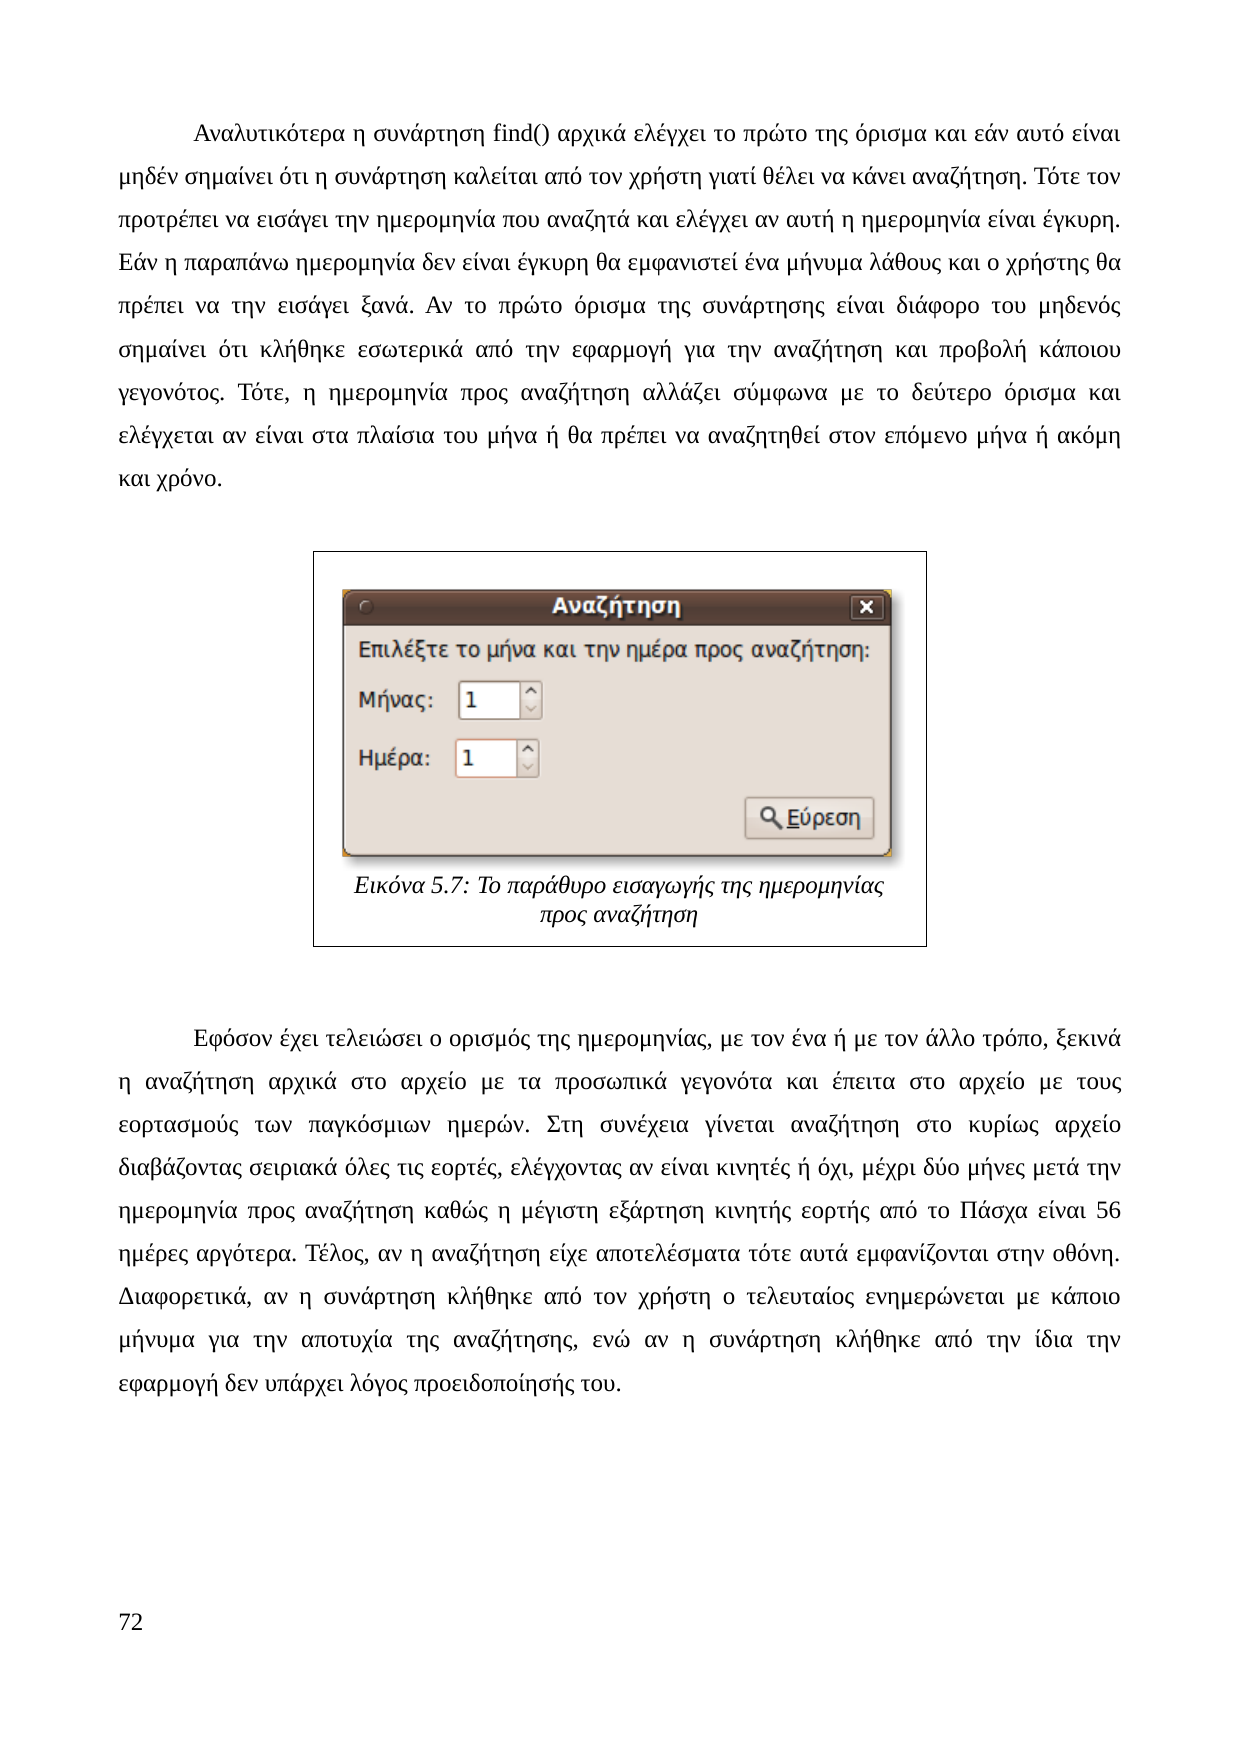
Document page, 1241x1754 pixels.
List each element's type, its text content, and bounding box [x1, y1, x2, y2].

picture [335, 582, 906, 871]
text Εικόνα 5.7: Το παράθυρο εισαγωγής της ημερομηνίας προς αναζήτηση [332, 871, 908, 928]
text Εφόσον έχει τελειώσει ο ορισμός της ημερομηνίας, με τον ένα ή με τον άλλο τρόπο, ξεκινά η αναζήτηση αρχικά στο αρχείο με τα προσωπικά γεγονότα και έπειτα στο αρχείο με τους εορτασμούς των παγκόσμιων ημερών. Στη συνέχεια γίνεται αναζήτηση στο κυρίως αρχείο διαβάζοντας σειριακά όλες τις εορτές, ελέγχοντας αν είναι κινητές ή όχι, μέχρι δύο μήνες μετά την ημερομηνία προς αναζήτηση καθώς η μέγιστη εξάρτηση κινητής εορτής από το Πάσχα είναι 56 ημέρες αργότερα. Τέλος, αν η αναζήτηση είχε αποτελέσματα τότε αυτά εμφανίζονται στην οθόνη. Διαφορετικά, αν η συνάρτηση κλήθηκε από τον χρήστη ο τελευταίος ενημερώνεται με κάποιο μήνυμα για την αποτυχία της αναζήτησης, ενώ αν η συνάρτηση κλήθηκε από την ίδια την εφαρμογή δεν υπάρχει λόγος προειδοποίησής του. [118, 1023, 1122, 1396]
text Αναλυτικότερα η συνάρτηση find() αρχικά ελέγχει το πρώτο της όρισμα και εάν αυτό είναι μηδέν σημαίνει ότι η συνάρτηση καλείται από τον χρήστη γιατί θέλει να κάνει αναζήτηση. Τότε τον προτρέπει να εισάγει την ημερομηνία που αναζητά και ελέγχει αν αυτή η ημερομηνία είναι έγκυρη. Εάν η παραπάνω ημερομηνία δεν είναι έγκυρη θα εμφανιστεί ένα μήνυμα λάθους και ο χρήστης θα πρέπει να την εισάγει ξανά. Αν το πρώτο όρισμα της συνάρτησης είναι διάφορο του μηδενός σημαίνει ότι κλήθηκε εσωτερικά από την εφαρμογή για την αναζήτηση και προβολή κάποιου γεγονότος. Τότε, η ημερομηνία προς αναζήτηση αλλάζει σύμφωνα με το δεύτερο όρισμα και ελέγχεται αν είναι στα πλαίσια του μήνα ή θα πρέπει να αναζητηθεί στον επόμενο μήνα ή ακόμη και χρόνο. [118, 118, 1122, 492]
